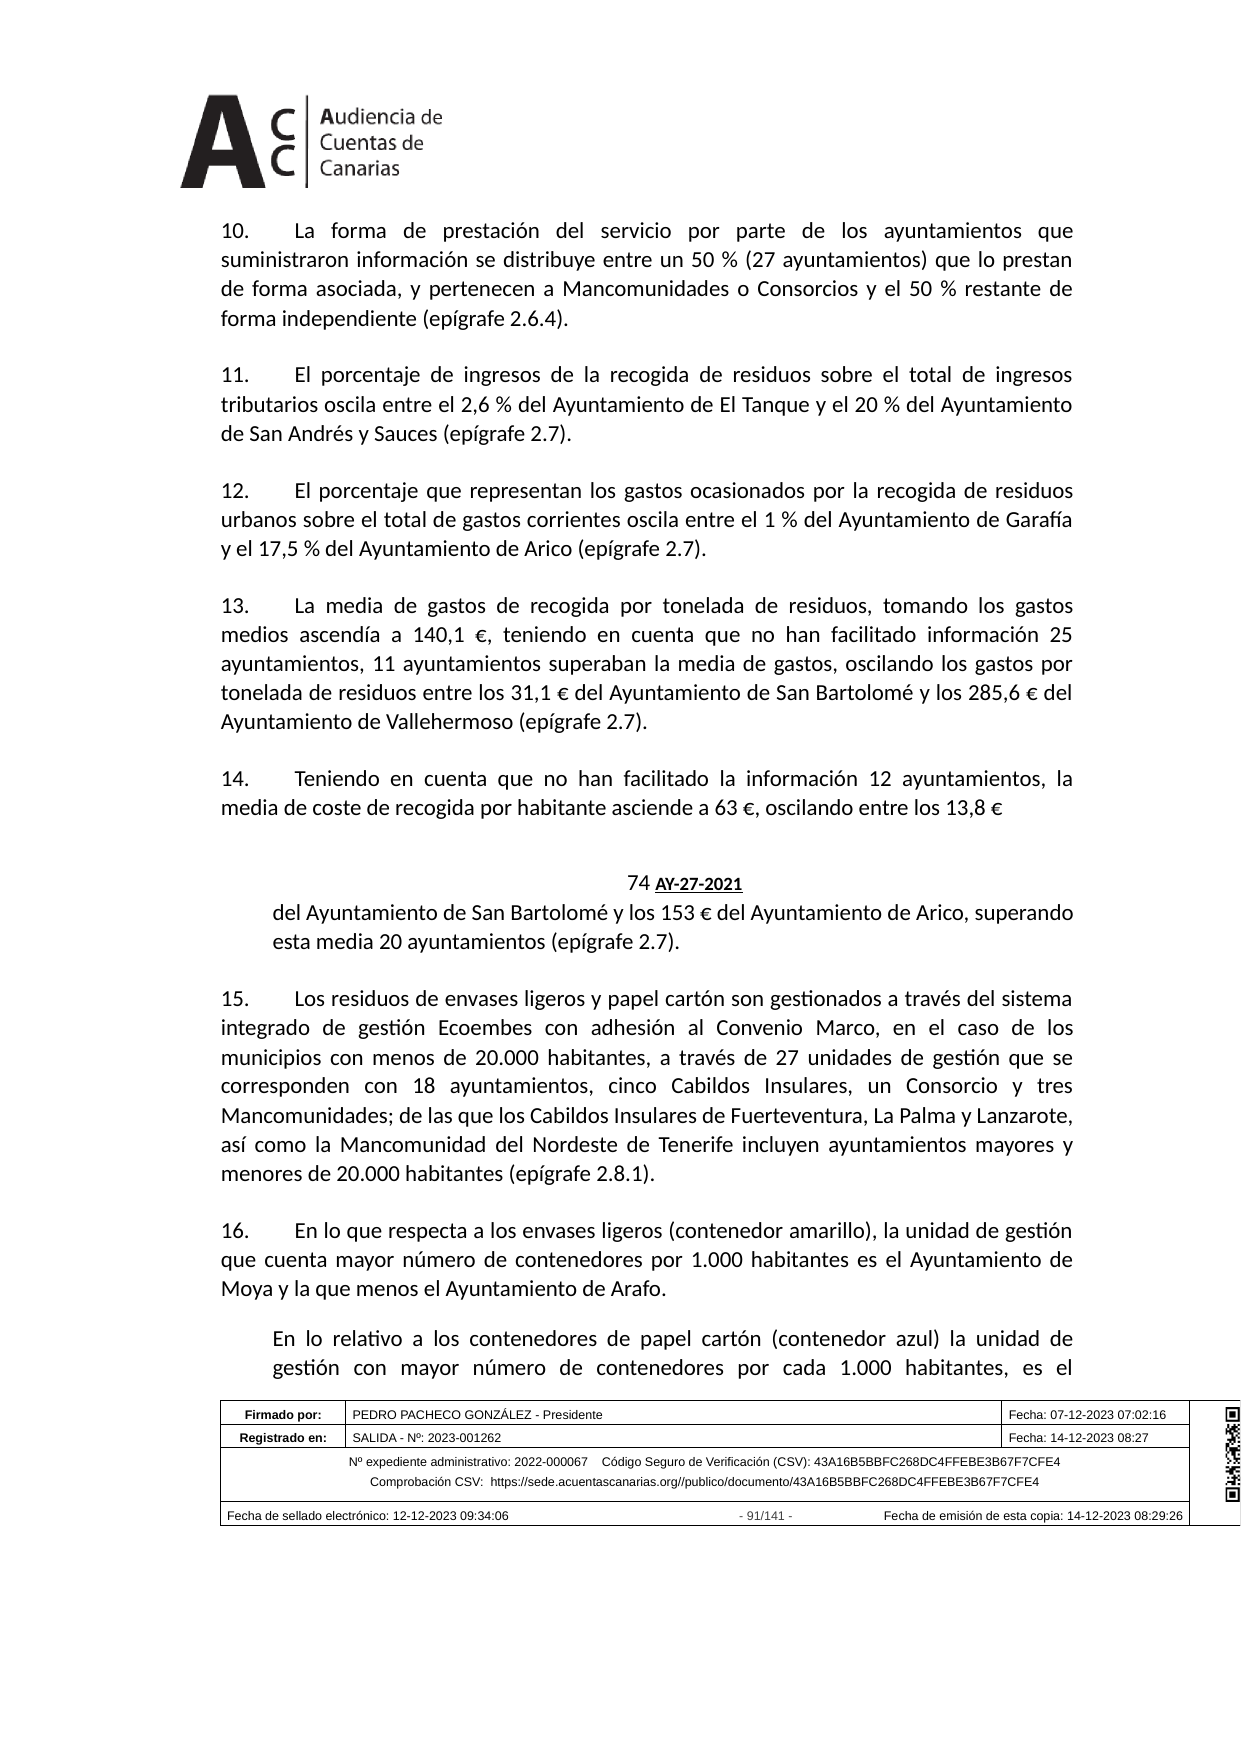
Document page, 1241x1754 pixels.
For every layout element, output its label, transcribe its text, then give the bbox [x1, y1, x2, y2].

list El porcentaje de ingresos de la recogida de residuos sobre el total de ingresos tributarios oscila entre el 2,6 % del Ayuntamiento de El Tanque y el 20 % del Ayuntamiento de San Andrés y Sauces (epígrafe 2.7). [221, 361, 1074, 447]
list Teniendo en cuenta que no han facilitado la información 12 ayuntamientos, la media de coste de recogida por habitante asciende a 63 €, oscilando entre los 13,8 € [221, 764, 1074, 821]
subtitle 74 AY-27-2021 [627, 869, 1096, 896]
list La media de gastos de recogida por tonelada de residuos, tomando los gastos medios ascendía a 140,1 €, teniendo en cuenta que no han facilitado información 25 ayuntamientos, 11 ayuntamientos superaban la media de gastos, oscilando los gastos por tonelada de residuos entre los 31,1 € del Ayuntamiento de San Bartolomé y los 285,6 € del Ayuntamiento de Vallehermoso (epígrafe 2.7). [221, 591, 1074, 735]
list Los residuos de envases ligeros y papel cartón son gestionados a través del sistema integrado de gestión Ecoembes con adhesión al Convenio Marco, en el caso de los municipios con menos de 20.000 habitantes, a través de 27 unidades de gestión que se corresponden con 18 ayuntamientos, cinco Cabildos Insulares, un Consorcio y tres Mancomunidades; de las que los Cabildos Insulares de Fuerteventura, La Palma y Lanzarote, así como la Mancomunidad del Nordeste de Tenerife incluyen ayuntamientos mayores y menores de 20.000 habitantes (epígrafe 2.8.1). [221, 984, 1074, 1187]
list En lo que respecta a los envases ligeros (contenedor amarillo), la unidad de gestión que cuenta mayor número de contenedores por 1.000 habitantes es el Ayuntamiento de Moya y la que menos el Ayuntamiento de Arafo. [221, 1216, 1074, 1302]
text del Ayuntamiento de San Bartolomé y los 153 € del Ayuntamiento de Arico, superando esta media 20 ayuntamientos (epígrafe 2.7). [272, 898, 1074, 956]
list La forma de prestación del servicio por parte de los ayuntamientos que suministraron información se distribuye entre un 50 % (27 ayuntamientos) que lo prestan de forma asociada, y pertenecen a Mancomunidades o Consorcios y el 50 % restante de forma independiente (epígrafe 2.6.4). [221, 216, 1074, 332]
list El porcentaje que representan los gastos ocasionados por la recogida de residuos urbanos sobre el total de gastos corrientes oscila entre el 1 % del Ayuntamiento de Garafía y el 17,5 % del Ayuntamiento de Arico (epígrafe 2.7). [221, 476, 1074, 562]
text En lo relativo a los contenedores de papel cartón (contenedor azul) la unidad de gestión con mayor número de contenedores por cada 1.000 habitantes, es el [272, 1324, 1074, 1381]
